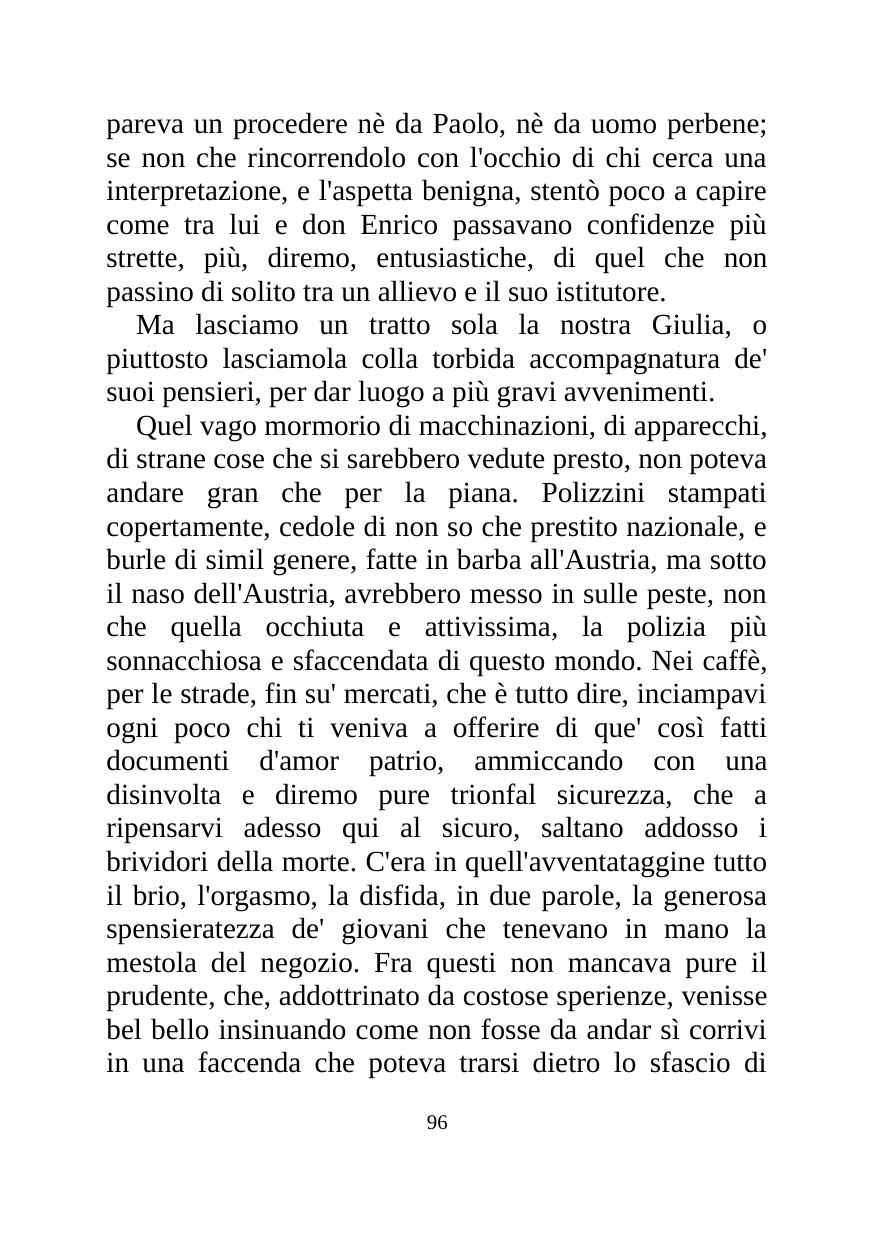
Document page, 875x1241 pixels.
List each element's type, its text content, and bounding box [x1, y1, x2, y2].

text pareva un procedere nè da Paolo, nè da uomo perbene; se non che rincorrendolo con l'occhio di chi cerca una interpretazione, e l'aspetta benigna, stentò poco a capire come tra lui e don Enrico passavano confidenze più strette, più, diremo, entusiastiche, di quel che non passino di solito tra un allievo e il suo istitutore. [106, 106, 768, 307]
text Quel vago mormorio di macchinazioni, di apparecchi, di strane cose che si sarebbero vedute presto, non poteva andare gran che per la piana. Polizzini stampati copertamente, cedole di non so che prestito nazionale, e burle di simil genere, fatte in barba all'Austria, ma sotto il naso dell'Austria, avrebbero messo in sulle peste, non che quella occhiuta e attivissima, la polizia più sonnacchiosa e sfaccendata di questo mondo. Nei caffè, per le strade, fin su' mercati, che è tutto dire, inciampavi ogni poco chi ti veniva a offerire di que' così fatti documenti d'amor patrio, ammiccando con una disinvolta e diremo pure trionfal sicurezza, che a ripensarvi adesso qui al sicuro, saltano addosso i brividori della morte. C'era in quell'avventataggine tutto il brio, l'orgasmo, la disfida, in due parole, la generosa spensieratezza de' giovani che tenevano in mano la mestola del negozio. Fra questi non mancava pure il prudente, che, addottrinato da costose sperienze, venisse bel bello insinuando come non fosse da andar sì corrivi in una faccenda che poteva trarsi dietro lo sfascio di [106, 408, 768, 1079]
text Ma lasciamo un tratto sola la nostra Giulia, o piuttosto lasciamola colla torbida accompagnatura de' suoi pensieri, per dar luogo a più gravi avvenimenti. [106, 307, 768, 408]
